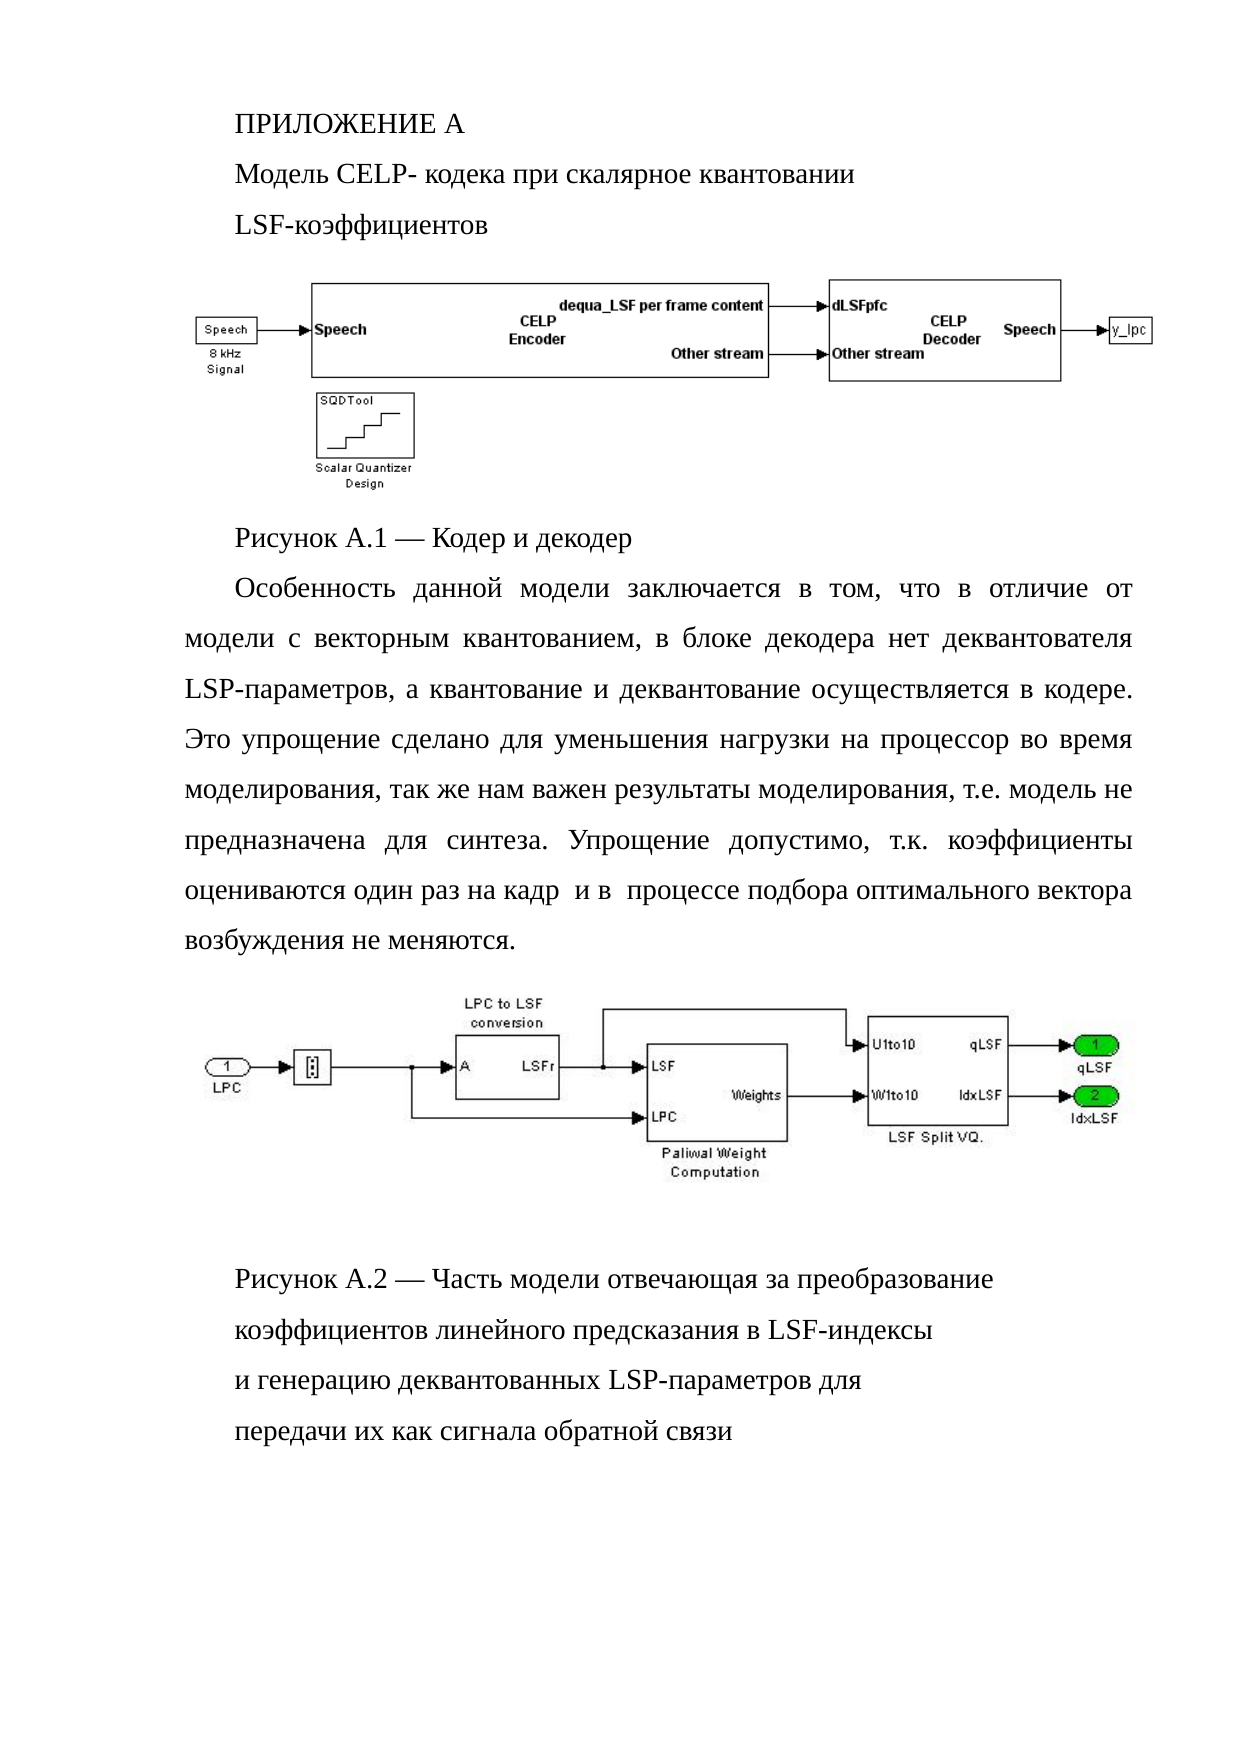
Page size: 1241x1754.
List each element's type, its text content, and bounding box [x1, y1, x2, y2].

text Рисунок А.1 — Кодер и декодер [184, 257, 1134, 553]
picture [192, 265, 1193, 502]
text Особенность данной модели заключается в том, что в отличие от модели с векторным квантованием, в блоке декодера нет деквантователя LSP-параметров, а квантование и деквантование осуществляется в кодере. Это упрощение сделано для уменьшения нагрузки на процессор во время моделирования, так же нам важен результаты моделирования, т.е. модель не предназначена для синтеза. Упрощение допустимо, т.к. коэффициенты оцениваются один раз на кадр и в процессе подбора оптимального вектора возбуждения не меняются. [184, 570, 1134, 956]
text и генерацию деквантованных LSP-параметров для [184, 1362, 1134, 1396]
text ПРИЛОЖЕНИЕ А [184, 106, 1134, 140]
text LSF-коэффициентов [184, 207, 1134, 241]
text коэффициентов линейного предсказания в LSF-индексы [184, 1312, 1134, 1346]
picture [192, 974, 1193, 1193]
text Рисунок А.2 — Часть модели отвечающая за преобразование [184, 1262, 1134, 1295]
text передачи их как сигнала обратной связи [184, 1413, 1134, 1446]
text Модель CELP- кодека при скалярное квантовании [184, 157, 1134, 190]
